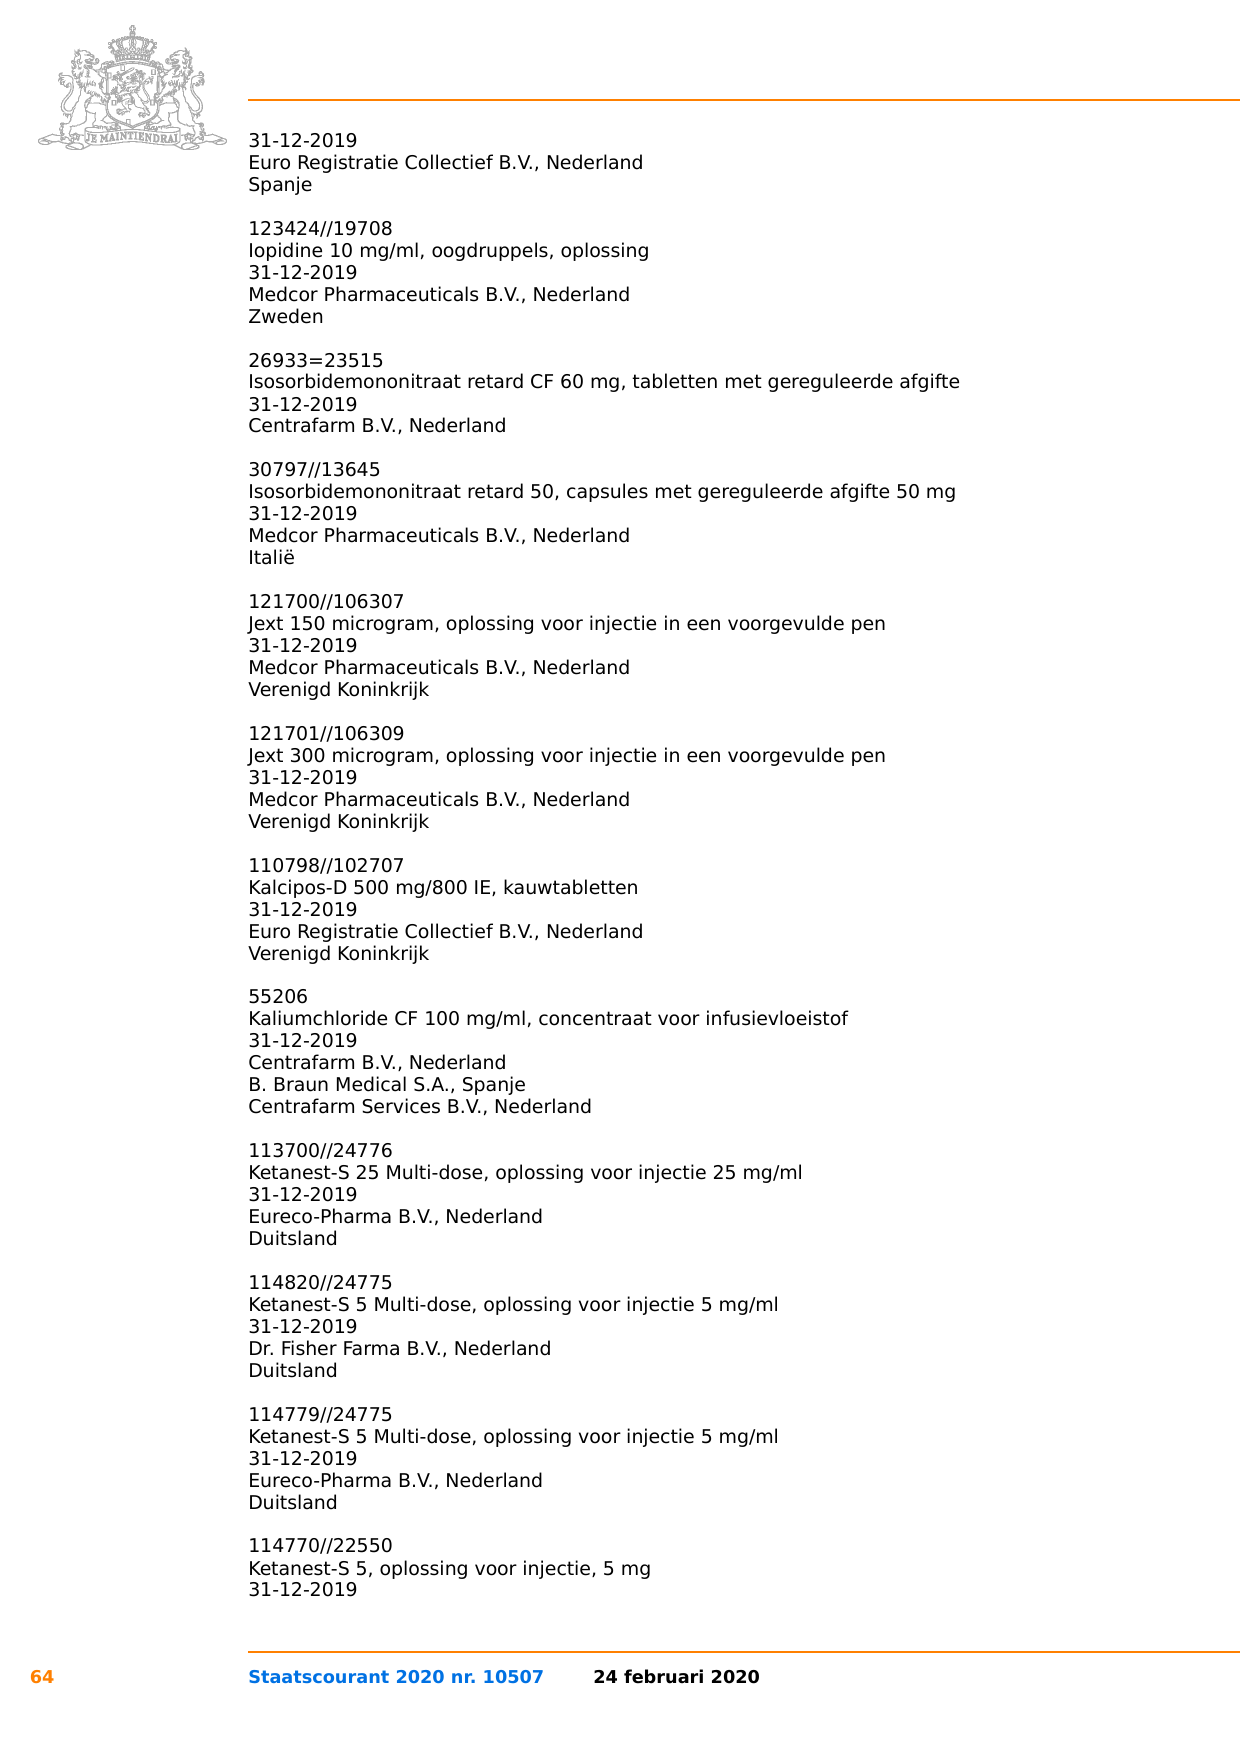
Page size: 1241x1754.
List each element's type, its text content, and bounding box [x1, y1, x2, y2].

text Kaliumchloride CF 100 mg/ml, concentraat voor infusievloeistof [248, 1008, 1163, 1030]
text Centrafarm Services B.V., Nederland [248, 1096, 1163, 1118]
text Iopidine 10 mg/ml, oogdruppels, oplossing [248, 240, 1163, 262]
text Ketanest-S 25 Multi-dose, oplossing voor injectie 25 mg/ml [248, 1162, 1163, 1184]
text Medcor Pharmaceuticals B.V., Nederland [248, 525, 1163, 547]
text Duitsland [248, 1492, 1163, 1513]
text Ketanest-S 5 Multi-dose, oplossing voor injectie 5 mg/ml [248, 1294, 1163, 1316]
text Isosorbidemononitraat retard 50, capsules met gereguleerde afgifte 50 mg [248, 481, 1163, 503]
text 113700//24776 [248, 1140, 1163, 1162]
text B. Braun Medical S.A., Spanje [248, 1074, 1163, 1096]
text 31-12-2019 [248, 1579, 1163, 1601]
text 30797//13645 [248, 459, 1163, 481]
text Eureco-Pharma B.V., Nederland [248, 1206, 1163, 1228]
text 31-12-2019 [248, 1184, 1163, 1206]
text Medcor Pharmaceuticals B.V., Nederland [248, 657, 1163, 679]
text 31-12-2019 [248, 393, 1163, 415]
text Verenigd Koninkrijk [248, 942, 1163, 964]
text Spanje [248, 174, 1163, 196]
text 123424//19708 [248, 218, 1163, 240]
text 110798//102707 [248, 854, 1163, 877]
text Euro Registratie Collectief B.V., Nederland [248, 921, 1163, 942]
text Centrafarm B.V., Nederland [248, 1052, 1163, 1074]
text Ketanest-S 5, oplossing voor injectie, 5 mg [248, 1557, 1163, 1579]
text Duitsland [248, 1228, 1163, 1250]
text 31-12-2019 [248, 1448, 1163, 1469]
text Euro Registratie Collectief B.V., Nederland [248, 152, 1163, 174]
text 121701//106309 [248, 723, 1163, 745]
text 31-12-2019 [248, 1030, 1163, 1052]
text Kalcipos-D 500 mg/800 IE, kauwtabletten [248, 877, 1163, 898]
text 31-12-2019 [248, 1316, 1163, 1338]
text 114820//24775 [248, 1272, 1163, 1294]
text 31-12-2019 [248, 130, 1163, 152]
text Verenigd Koninkrijk [248, 679, 1163, 701]
text Zweden [248, 306, 1163, 328]
text 114770//22550 [248, 1535, 1163, 1557]
text 31-12-2019 [248, 503, 1163, 525]
text Medcor Pharmaceuticals B.V., Nederland [248, 789, 1163, 811]
text 31-12-2019 [248, 635, 1163, 657]
text Centrafarm B.V., Nederland [248, 415, 1163, 437]
text Jext 150 microgram, oplossing voor injectie in een voorgevulde pen [248, 613, 1163, 635]
text 31-12-2019 [248, 767, 1163, 789]
text 114779//24775 [248, 1404, 1163, 1426]
text 31-12-2019 [248, 262, 1163, 284]
text 121700//106307 [248, 591, 1163, 613]
text 31-12-2019 [248, 898, 1163, 921]
text 26933=23515 [248, 349, 1163, 371]
text Jext 300 microgram, oplossing voor injectie in een voorgevulde pen [248, 745, 1163, 767]
text 55206 [248, 986, 1163, 1008]
text Medcor Pharmaceuticals B.V., Nederland [248, 284, 1163, 306]
text Ketanest-S 5 Multi-dose, oplossing voor injectie 5 mg/ml [248, 1426, 1163, 1448]
text Italië [248, 547, 1163, 569]
text Dr. Fisher Farma B.V., Nederland [248, 1338, 1163, 1360]
picture [38, 25, 227, 150]
text Duitsland [248, 1360, 1163, 1382]
text Verenigd Koninkrijk [248, 811, 1163, 833]
text Isosorbidemononitraat retard CF 60 mg, tabletten met gereguleerde afgifte [248, 371, 1163, 393]
text Eureco-Pharma B.V., Nederland [248, 1469, 1163, 1492]
